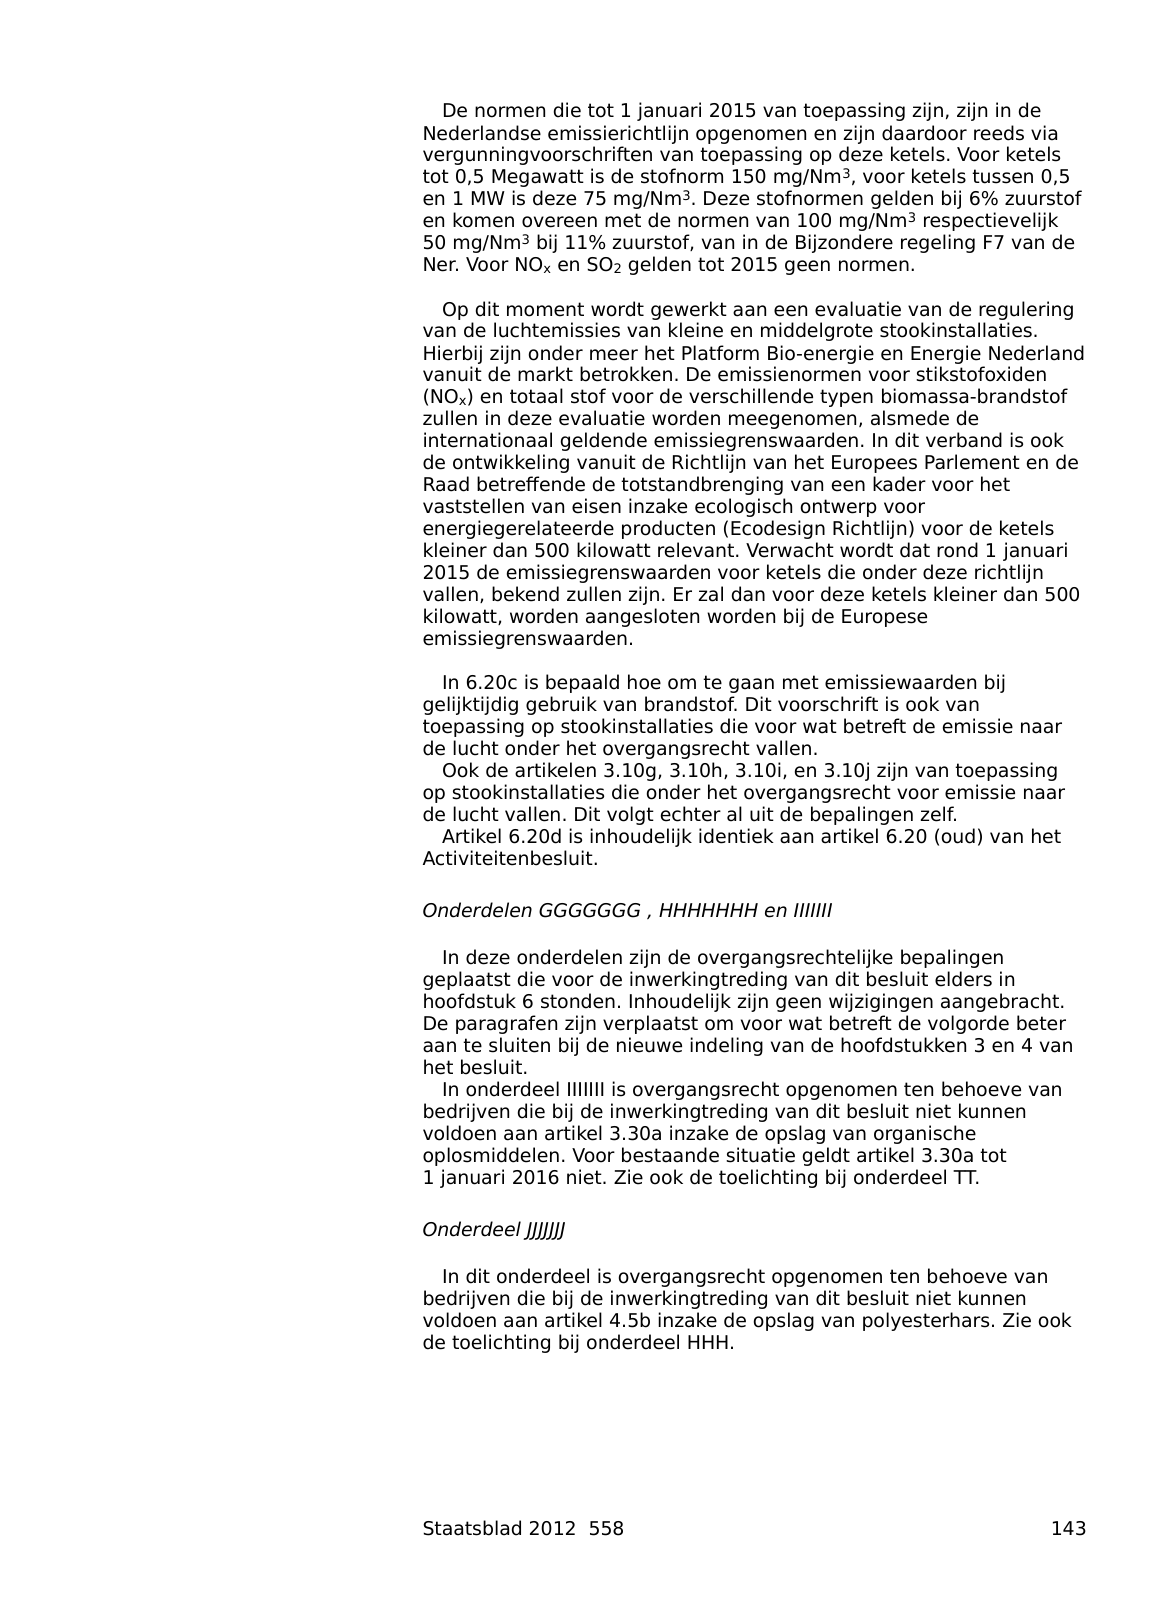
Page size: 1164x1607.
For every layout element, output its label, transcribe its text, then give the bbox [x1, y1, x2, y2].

text In 6.20c is bepaald hoe om te gaan met emissiewaarden bij gelijktijdig gebruik van brandstof. Dit voorschrift is ook van toepassing op stookinstallaties die voor wat betreft de emissie naar de lucht onder het overgangsrecht vallen. [422, 672, 1087, 760]
text De normen die tot 1 januari 2015 van toepassing zijn, zijn in de Nederlandse emissierichtlijn opgenomen en zijn daardoor reeds via vergunningvoorschriften van toepassing op deze ketels. Voor ketels tot 0,5 Megawatt is de stofnorm 150 mg/Nm3, voor ketels tussen 0,5 en 1 MW is deze 75 mg/Nm3. Deze stofnormen gelden bij 6% zuurstof en komen overeen met de normen van 100 mg/Nm3 respectievelijk 50 mg/Nm3 bij 11% zuurstof, van in de Bijzondere regeling F7 van de Ner. Voor NOx en SO2 gelden tot 2015 geen normen. [422, 100, 1087, 276]
subtitle Onderdelen GGGGGGG , HHHHHHH en IIIIIII [422, 900, 1087, 922]
subtitle Onderdeel JJJJJJJ [422, 1219, 1087, 1241]
text In dit onderdeel is overgangsrecht opgenomen ten behoeve van bedrijven die bij de inwerkingtreding van dit besluit niet kunnen voldoen aan artikel 4.5b inzake de opslag van polyesterhars. Zie ook de toelichting bij onderdeel HHH. [422, 1266, 1087, 1354]
text In deze onderdelen zijn de overgangsrechtelijke bepalingen geplaatst die voor de inwerkingtreding van dit besluit elders in hoofdstuk 6 stonden. Inhoudelijk zijn geen wijzigingen aangebracht. De paragrafen zijn verplaatst om voor wat betreft de volgorde beter aan te sluiten bij de nieuwe indeling van de hoofdstukken 3 en 4 van het besluit. [422, 947, 1087, 1079]
text Ook de artikelen 3.10g, 3.10h, 3.10i, en 3.10j zijn van toepassing op stookinstallaties die onder het overgangsrecht voor emissie naar de lucht vallen. Dit volgt echter al uit de bepalingen zelf. [422, 760, 1087, 826]
text Op dit moment wordt gewerkt aan een evaluatie van de regulering van de luchtemissies van kleine en middelgrote stookinstallaties. Hierbij zijn onder meer het Platform Bio-energie en Energie Nederland vanuit de markt betrokken. De emissienormen voor stikstofoxiden (NOx) en totaal stof voor de verschillende typen biomassa-brandstof zullen in deze evaluatie worden meegenomen, alsmede de internationaal geldende emissiegrenswaarden. In dit verband is ook de ontwikkeling vanuit de Richtlijn van het Europees Parlement en de Raad betreffende de totstandbrenging van een kader voor het vaststellen van eisen inzake ecologisch ontwerp voor energiegerelateerde producten (Ecodesign Richtlijn) voor de ketels kleiner dan 500 kilowatt relevant. Verwacht wordt dat rond 1 januari 2015 de emissiegrenswaarden voor ketels die onder deze richtlijn vallen, bekend zullen zijn. Er zal dan voor deze ketels kleiner dan 500 kilowatt, worden aangesloten worden bij de Europese emissiegrenswaarden. [422, 298, 1087, 650]
text Artikel 6.20d is inhoudelijk identiek aan artikel 6.20 (oud) van het Activiteitenbesluit. [422, 826, 1087, 870]
text In onderdeel IIIIIII is overgangsrecht opgenomen ten behoeve van bedrijven die bij de inwerkingtreding van dit besluit niet kunnen voldoen aan artikel 3.30a inzake de opslag van organische oplosmiddelen. Voor bestaande situatie geldt artikel 3.30a tot 1 januari 2016 niet. Zie ook de toelichting bij onderdeel TT. [422, 1079, 1087, 1189]
